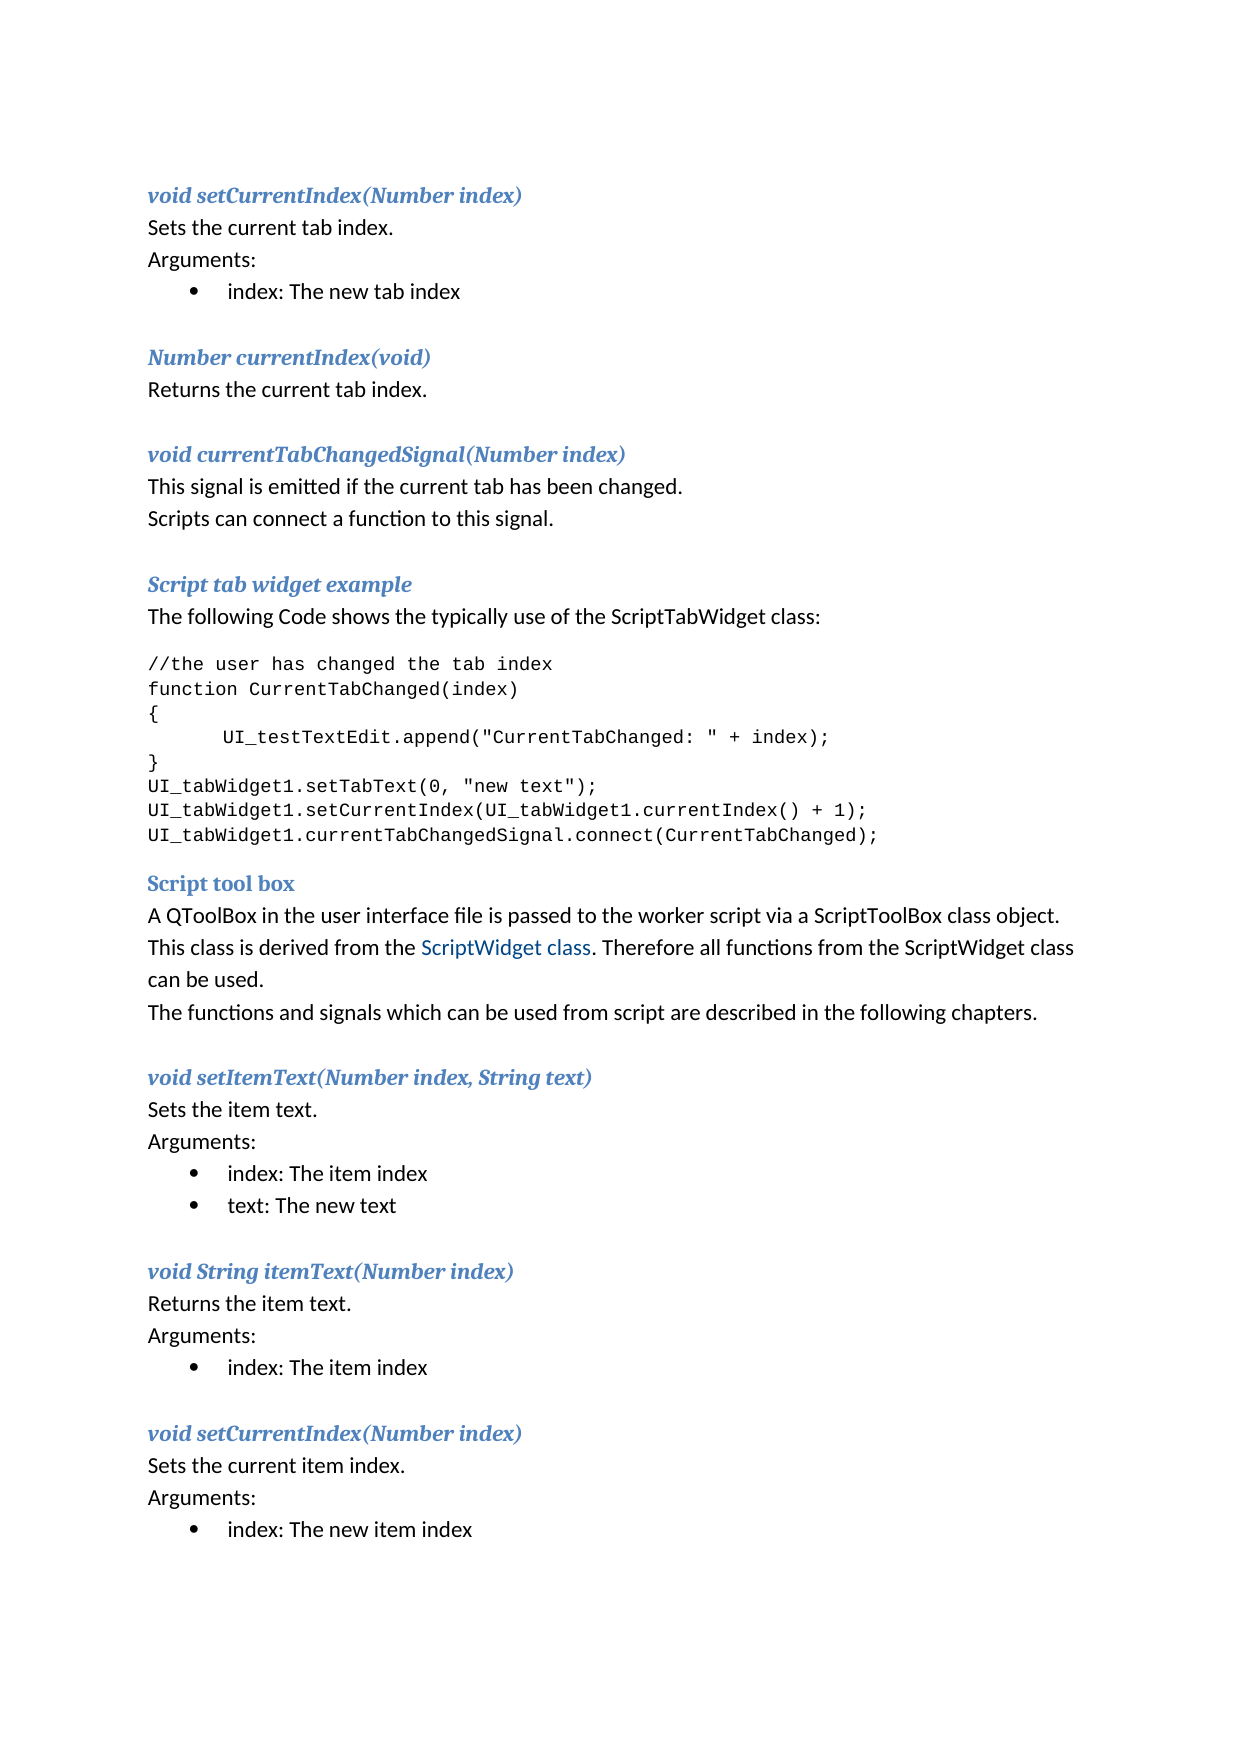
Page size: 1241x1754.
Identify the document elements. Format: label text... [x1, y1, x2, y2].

text Arguments: [148, 1483, 1093, 1511]
text This class is derived from the ScriptWidget class. Therefore all functions from the ScriptWidget class can be used. [148, 933, 1093, 993]
text The following Code shows the typically use of the ScriptTabWidget class: [148, 602, 1093, 630]
text Arguments: [148, 1127, 1093, 1155]
text UI_testTextEdit.append("CurrentTabChanged: " + index); [148, 728, 1093, 749]
list index: The item index [190, 1159, 1093, 1187]
text This signal is emitted if the current tab has been changed. [148, 472, 1093, 500]
text { [148, 704, 1093, 725]
text UI_tabWidget1.setCurrentIndex(UI_tabWidget1.currentIndex() + 1); [148, 801, 1093, 822]
text A QToolBox in the user interface file is passed to the worker script via a ScriptToolBox class object. [148, 901, 1093, 929]
subtitle void currentTabChangedSignal(Number index) [148, 442, 1093, 468]
list index: The item index [190, 1353, 1093, 1382]
text } [148, 752, 1093, 774]
subtitle Number currentIndex(void) [148, 344, 1093, 371]
text Arguments: [148, 1321, 1093, 1349]
text Returns the item text. [148, 1289, 1093, 1317]
text The functions and signals which can be used from script are described in the following chapters. [148, 998, 1093, 1026]
subtitle Script tab widget example [148, 572, 1093, 598]
list index: The new tab index [190, 277, 1093, 305]
subtitle void setCurrentIndex(Number index) [148, 1421, 1093, 1447]
subtitle void setItemText(Number index, String text) [148, 1065, 1093, 1091]
text UI_tabWidget1.currentTabChangedSignal.connect(CurrentTabChanged); [148, 826, 1093, 847]
list index: The new item index [190, 1515, 1093, 1543]
text function CurrentTabChanged(index) [148, 679, 1093, 701]
text Sets the current tab index. [148, 213, 1093, 241]
subtitle Script tool box [148, 871, 1093, 897]
text Sets the item text. [148, 1095, 1093, 1123]
text Arguments: [148, 245, 1093, 273]
subtitle void setCurrentIndex(Number index) [148, 183, 1093, 209]
text Scripts can connect a function to this signal. [148, 504, 1093, 532]
text Returns the current tab index. [148, 375, 1093, 403]
subtitle void String itemText(Number index) [148, 1259, 1093, 1285]
list text: The new text [190, 1192, 1093, 1220]
text Sets the current item index. [148, 1451, 1093, 1479]
text UI_tabWidget1.setTabText(0, "new text"); [148, 777, 1093, 798]
text //the user has changed the tab index [148, 655, 1093, 676]
